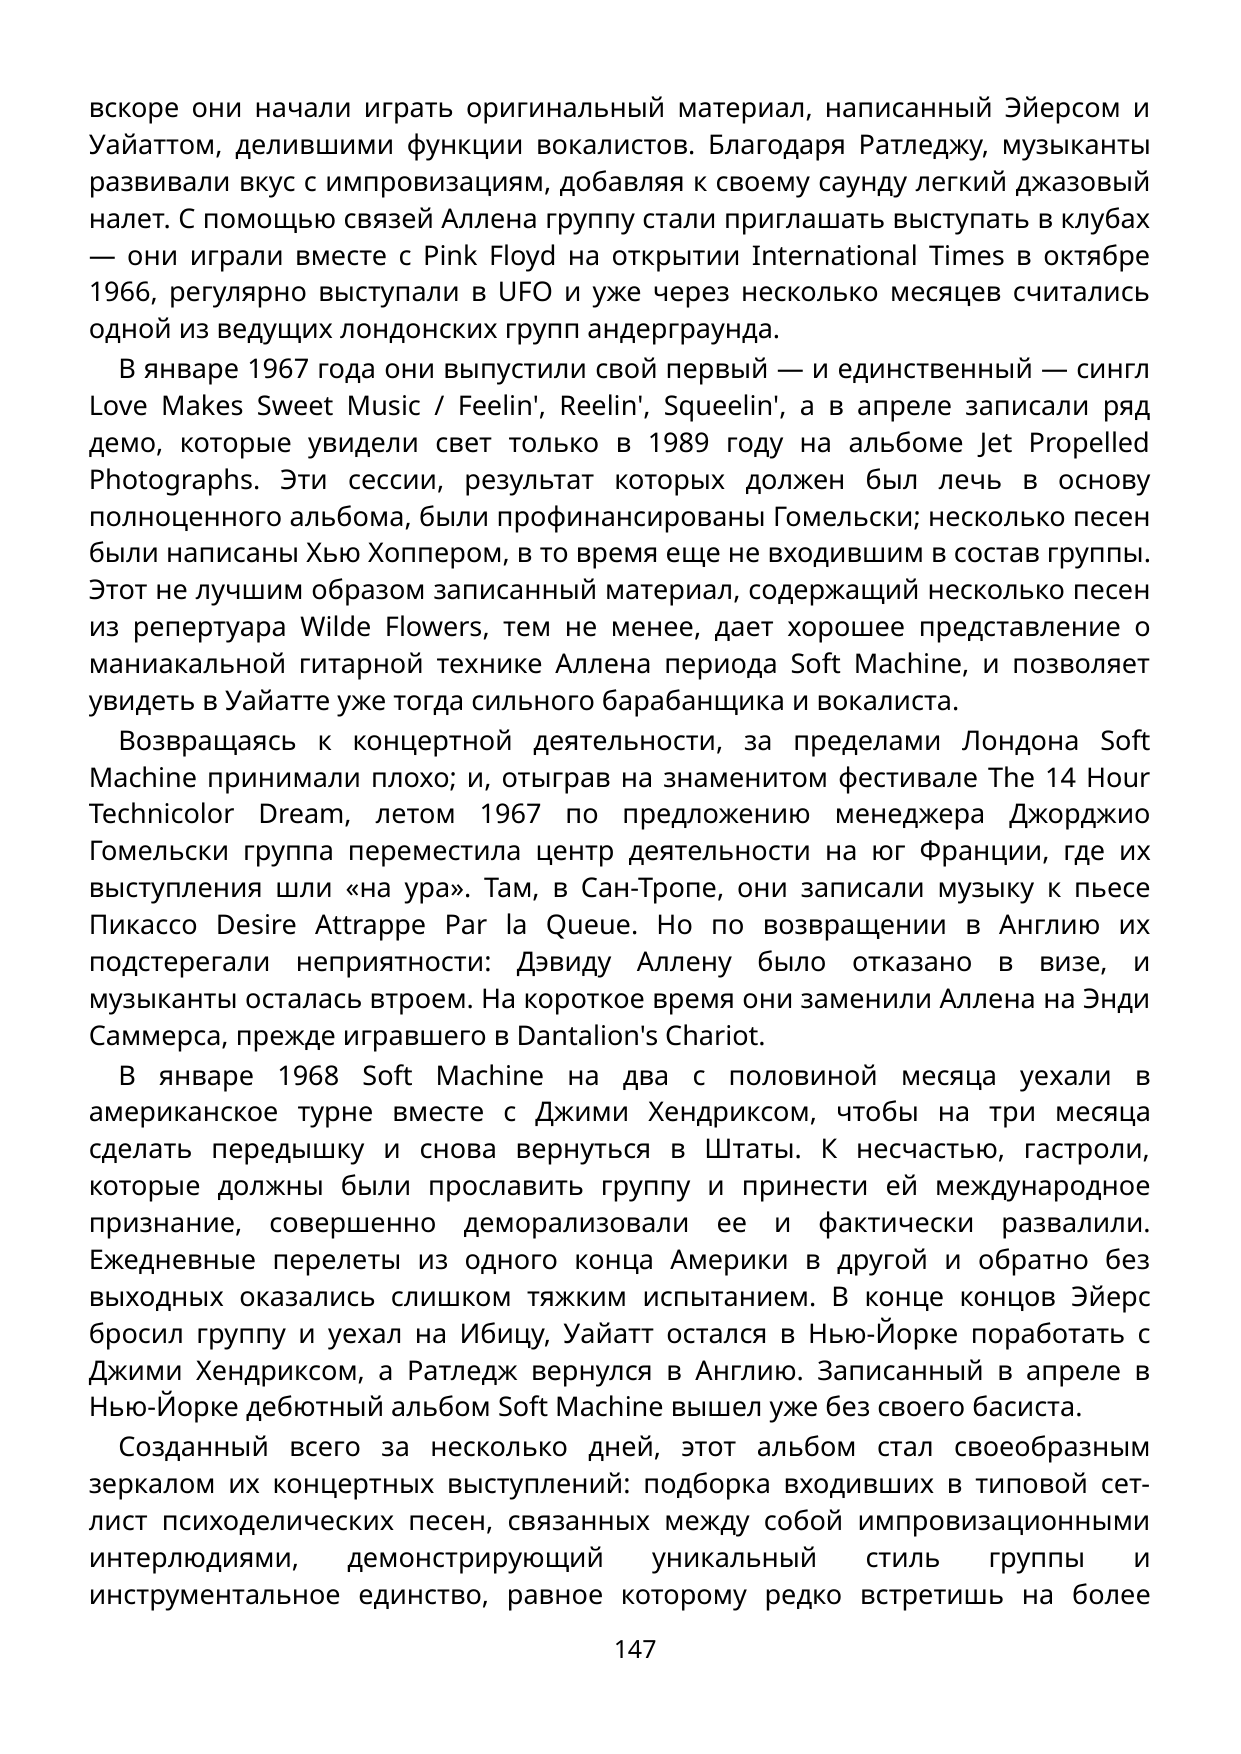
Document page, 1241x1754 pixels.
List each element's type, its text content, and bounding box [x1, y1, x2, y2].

text В январе 1968 Soft Machine на два с половиной месяца уехали в американское турне вместе с Джими Хендриксом, чтобы на три месяца сделать передышку и снова вернуться в Штаты. К несчастью, гастроли, которые должны были прославить группу и принести ей международное признание, совершенно деморализовали ее и фактически развалили. Ежедневные перелеты из одного конца Америки в другой и обратно без выходных оказались слишком тяжким испытанием. В конце концов Эйерс бросил группу и уехал на Ибицу, Уайатт остался в Нью-Йорке поработать с Джими Хендриксом, а Ратледж вернулся в Англию. Записанный в апреле в Нью-Йорке дебютный альбом Soft Machine вышел уже без своего басиста. [88, 1056, 1152, 1425]
text вскоре они начали играть оригинальный материал, написанный Эйерсом и Уайаттом, делившими функции вокалистов. Благодаря Ратледжу, музыканты развивали вкус с импровизациям, добавляя к своему саунду легкий джазовый налет. С помощью связей Аллена группу стали приглашать выступать в клубах — они играли вместе с Pink Floyd на открытии International Times в октябре 1966, регулярно выступали в UFO и уже через несколько месяцев считались одной из ведущих лондонских групп андерграунда. [88, 88, 1152, 347]
text Созданный всего за несколько дней, этот альбом стал своеобразным зеркалом их концертных выступлений: подборка входивших в типовой сет-лист психоделических песен, связанных между собой импровизационными интерлюдиями, демонстрирующий уникальный стиль группы и инструментальное единство, равное которому редко встретишь на более [88, 1428, 1152, 1612]
text В январе 1967 года они выпустили свой первый — и единственный — сингл Love Makes Sweet Music / Feelin', Reelin', Squeelin', а в апреле записали ряд демо, которые увидели свет только в 1989 году на альбоме Jet Propelled Photographs. Эти сессии, результат которых должен был лечь в основу полноценного альбома, были профинансированы Гомельски; несколько песен были написаны Хью Хоппером, в то время еще не входившим в состав группы. Этот не лучшим образом записанный материал, содержащий несколько песен из репертуара Wilde Flowers, тем не менее, дает хорошее представление о маниакальной гитарной технике Аллена периода Soft Machine, и позволяет увидеть в Уайатте уже тогда сильного барабанщика и вокалиста. [88, 349, 1152, 718]
text Возвращаясь к концертной деятельности, за пределами Лондона Soft Machine принимали плохо; и, отыграв на знаменитом фестивале The 14 Hour Technicolor Dream, летом 1967 по предложению менеджера Джорджио Гомельски группа переместила центр деятельности на юг Франции, где их выступления шли «на ура». Там, в Сан-Тропе, они записали музыку к пьесе Пикассо Desire Attrappe Par la Queue. Но по возвращении в Англию их подстерегали неприятности: Дэвиду Аллену было отказано в визе, и музыканты осталась втроем. На короткое время они заменили Аллена на Энди Саммерса, прежде игравшего в Dantalion's Chariot. [88, 721, 1152, 1053]
